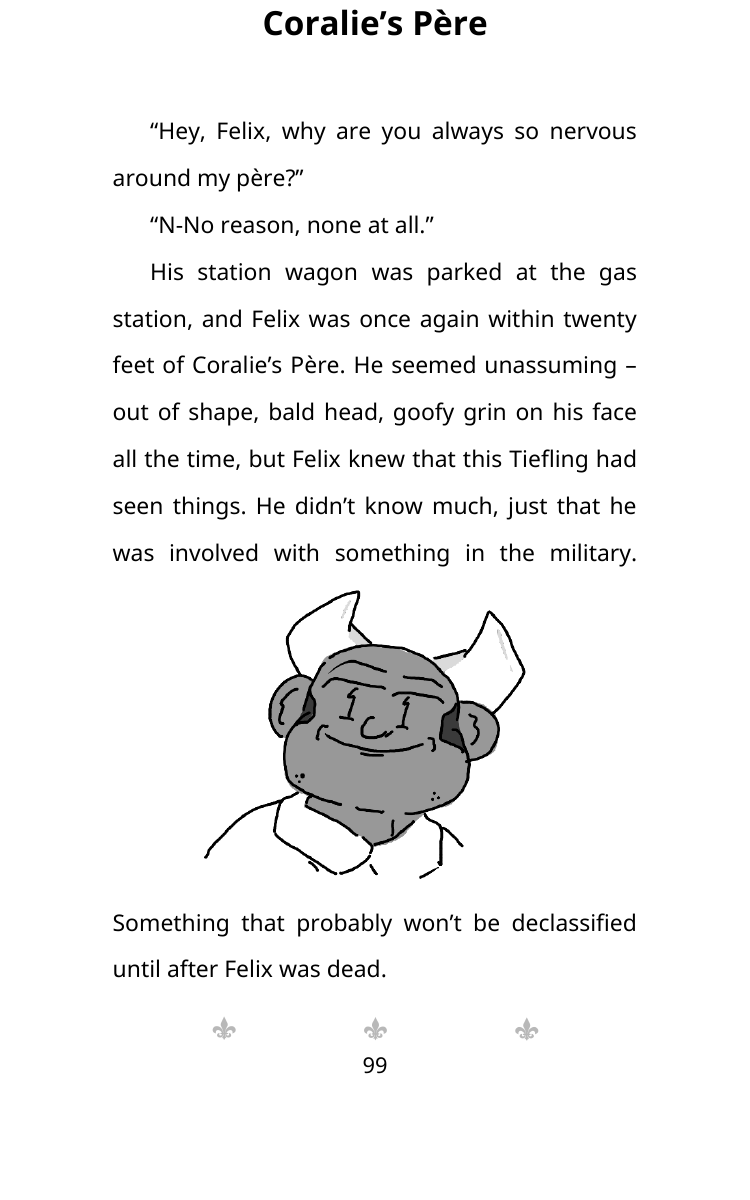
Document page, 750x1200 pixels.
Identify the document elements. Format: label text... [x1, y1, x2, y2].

text “Hey, Felix, why are you always so nervous around my père?” [112, 115, 637, 193]
text His station wagon was parked at the gas station, and Felix was once again within twenty feet of Coralie’s Père. He seemed unassuming – out of shape, bald head, goofy grin on his face all the time, but Felix knew that this Tiefling had seen things. He didn’t know much, just that he was involved with something in the military. Something that probably won’t be declassified until after Felix was dead. [112, 256, 637, 985]
text “N-No reason, none at all.” [112, 209, 637, 240]
subtitle Coralie’s Père [112, 0, 637, 45]
